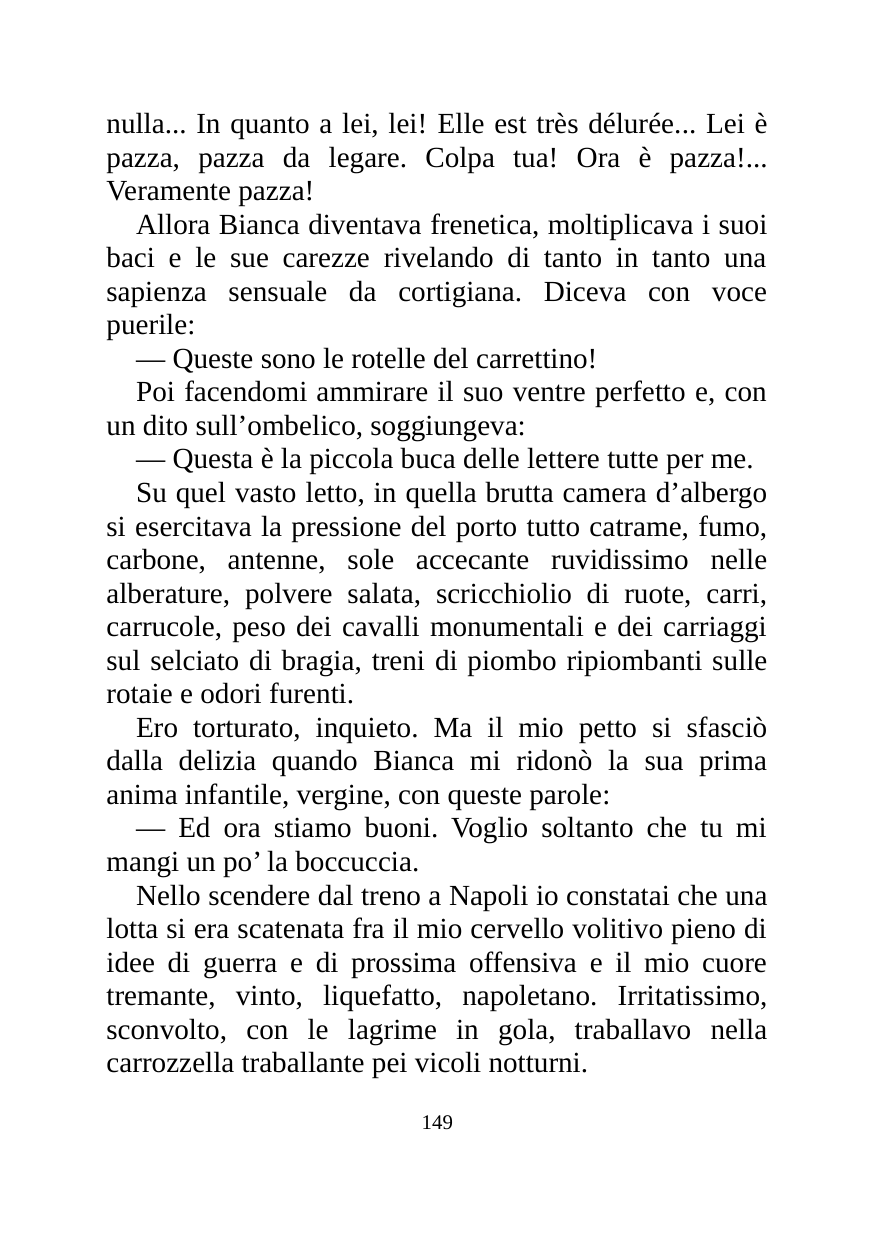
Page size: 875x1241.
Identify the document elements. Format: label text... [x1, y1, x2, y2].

text Su quel vasto letto, in quella brutta camera d’albergo si esercitava la pressione del porto tutto catrame, fumo, carbone, antenne, sole accecante ruvidissimo nelle alberature, polvere salata, scricchiolio di ruote, carri, carrucole, peso dei cavalli monumentali e dei carriaggi sul selciato di bragia, treni di piombo ripiombanti sulle rotaie e odori furenti. [106, 475, 768, 710]
text Allora Bianca diventava frenetica, moltiplicava i suoi baci e le sue carezze rivelando di tanto in tanto una sapienza sensuale da cortigiana. Diceva con voce puerile: [106, 207, 768, 341]
text Nello scendere dal treno a Napoli io constatai che una lotta si era scatenata fra il mio cervello volitivo pieno di idee di guerra e di prossima offensiva e il mio cuore tremante, vinto, liquefatto, napoletano. Irritatissimo, sconvolto, con le lagrime in gola, traballavo nella carrozzella traballante pei vicoli notturni. [106, 878, 768, 1079]
text — Ed ora stiamo buoni. Voglio soltanto che tu mi mangi un po’ la boccuccia. [106, 811, 768, 878]
text Ero torturato, inquieto. Ma il mio petto si sfasciò dalla delizia quando Bianca mi ridonò la sua prima anima infantile, vergine, con queste parole: [106, 710, 768, 811]
text — Questa è la piccola buca delle lettere tutte per me. [106, 442, 768, 475]
text — Queste sono le rotelle del carrettino! [106, 341, 768, 374]
text nulla... In quanto a lei, lei! Elle est très délurée... Lei è pazza, pazza da legare. Colpa tua! Ora è pazza!... Veramente pazza! [106, 106, 768, 207]
text Poi facendomi ammirare il suo ventre perfetto e, con un dito sull’ombelico, soggiungeva: [106, 374, 768, 442]
